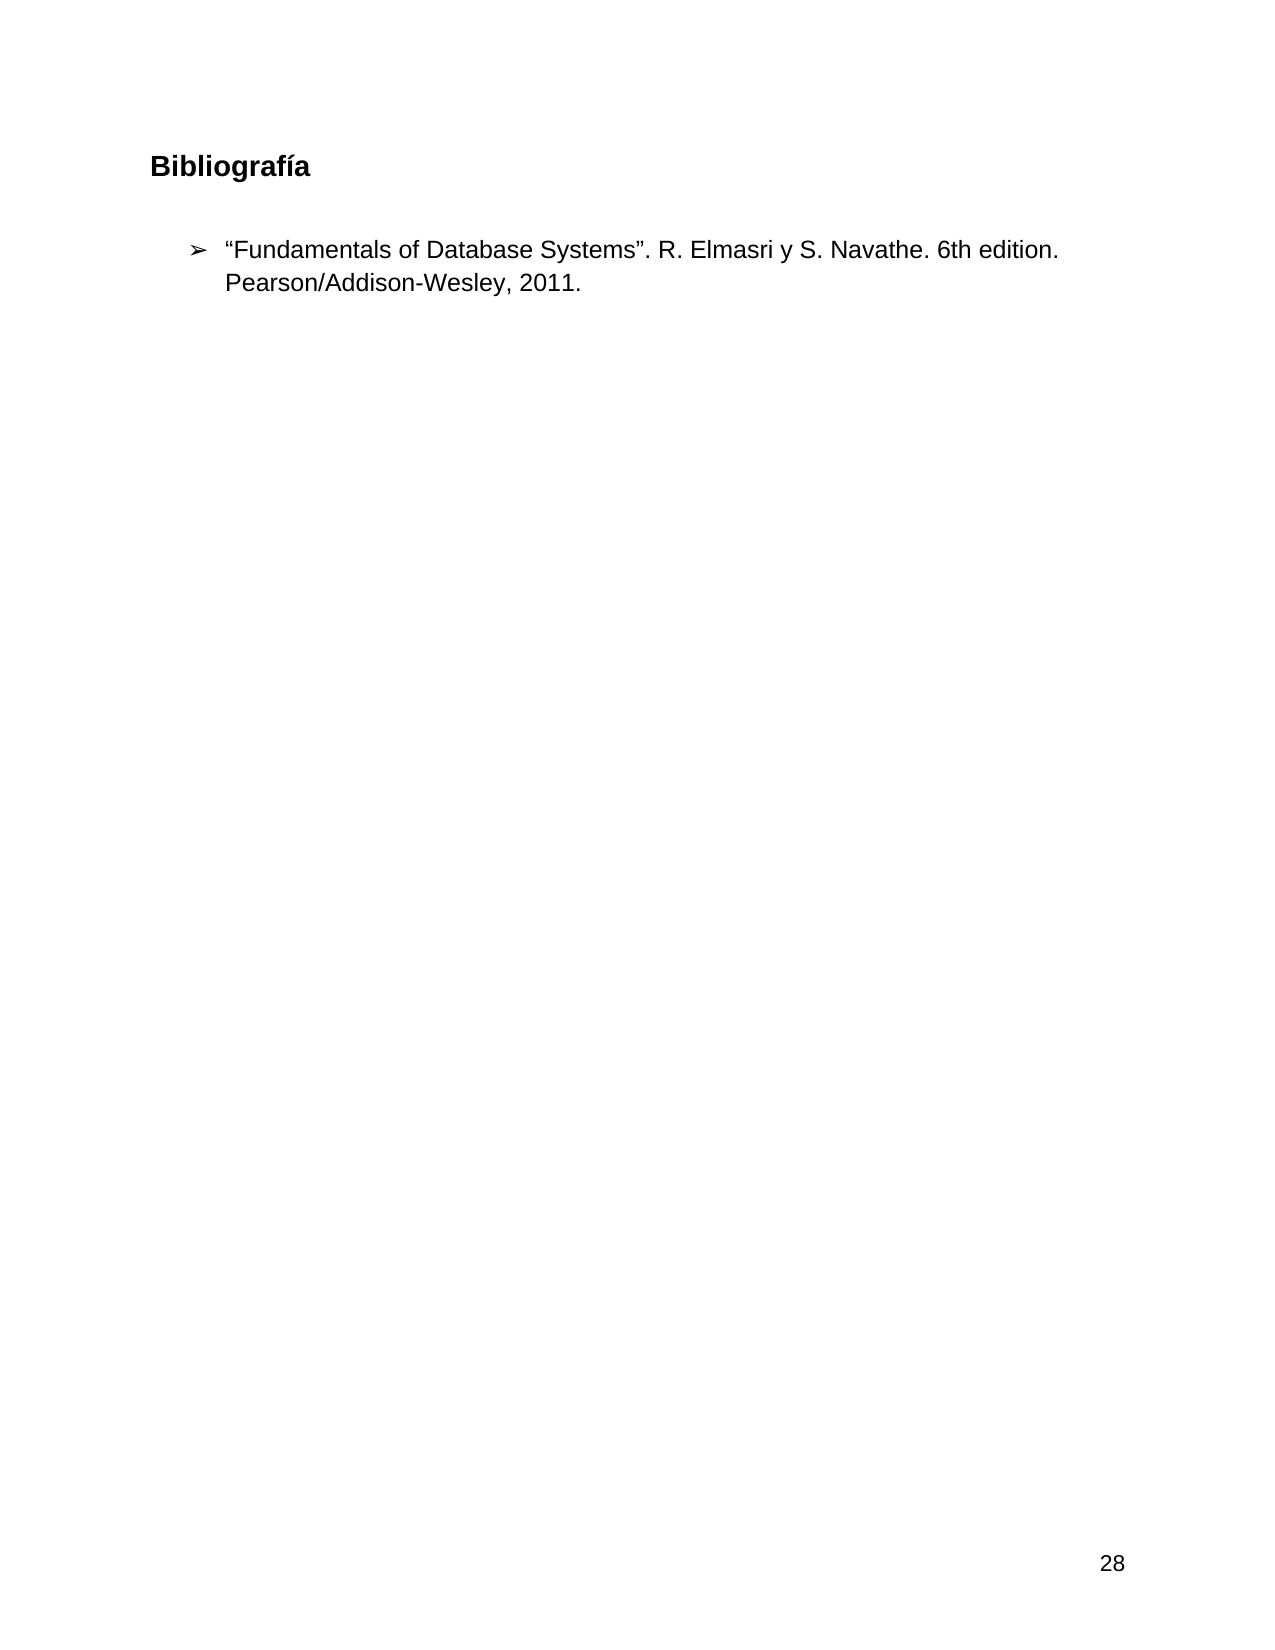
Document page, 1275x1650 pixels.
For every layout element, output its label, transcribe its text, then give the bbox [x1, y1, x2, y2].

list “Fundamentals of Database Systems”. R. Elmasri y S. Navathe. 6th edition. Pearson/Addison-Wesley, 2011. [187, 235, 1125, 297]
text Bibliografía [150, 150, 1125, 183]
